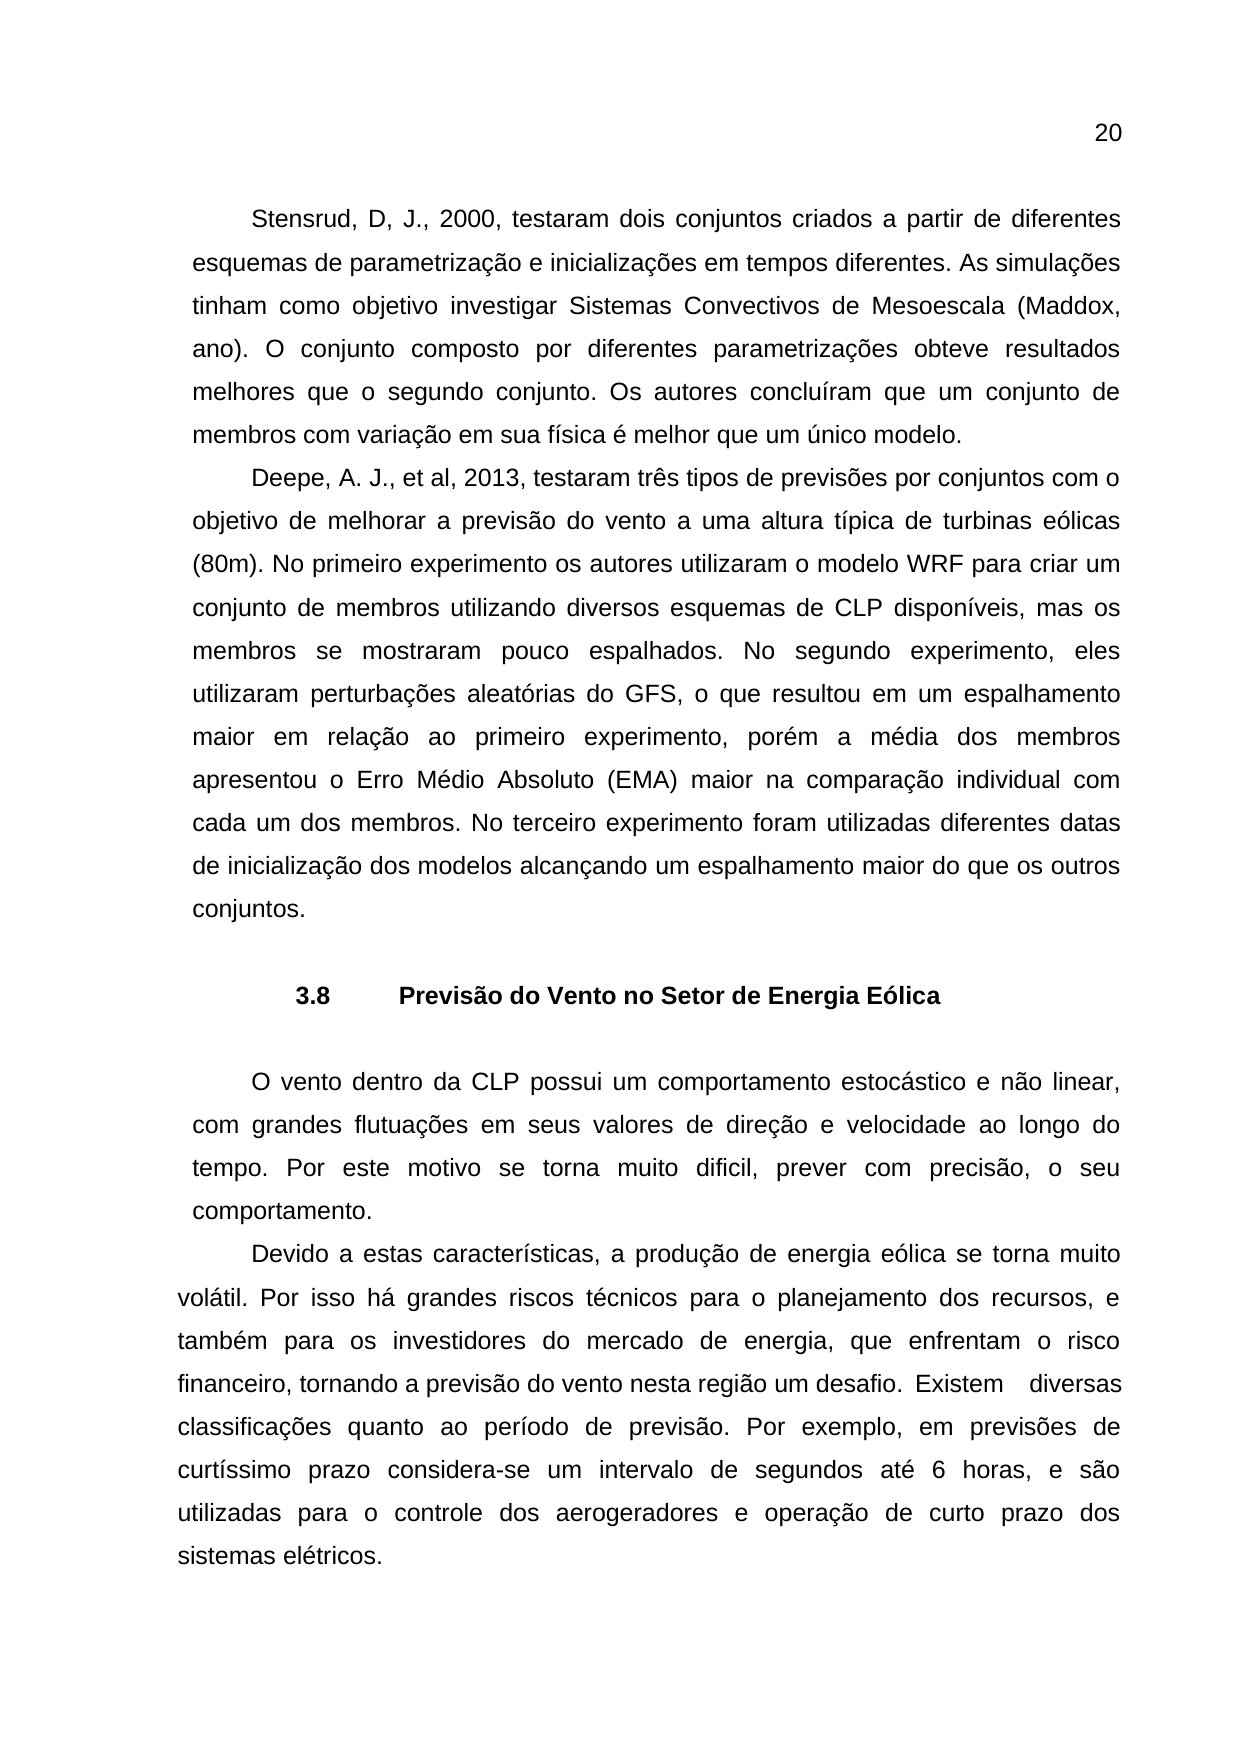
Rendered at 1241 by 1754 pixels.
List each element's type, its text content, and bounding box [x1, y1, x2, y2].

text O vento dentro da CLP possui um comportamento estocástico e não linear, com grandes flutuações em seus valores de direção e velocidade ao longo do tempo. Por este motivo se torna muito dificil, prever com precisão, o seu comportamento. [177, 1067, 1122, 1225]
subtitle Previsão do Vento no Setor de Energia Eólica [207, 981, 1122, 1009]
text Devido a estas características, a produção de energia eólica se torna muito volátil. Por isso há grandes riscos técnicos para o planejamento dos recursos, e também para os investidores do mercado de energia, que enfrentam o risco financeiro, tornando a previsão do vento nesta região um desafio. Existem diversas classificações quanto ao período de previsão. Por exemplo, em previsões de curtíssimo prazo considera-se um intervalo de segundos até 6 horas, e são utilizadas para o controle dos aerogeradores e operação de curto prazo dos sistemas elétricos. [177, 1239, 1122, 1570]
text Stensrud, D, J., 2000, testaram dois conjuntos criados a partir de diferentes esquemas de parametrização e inicializações em tempos diferentes. As simulações tinham como objetivo investigar Sistemas Convectivos de Mesoescala (Maddox, ano). O conjunto composto por diferentes parametrizações obteve resultados melhores que o segundo conjunto. Os autores concluíram que um conjunto de membros com variação em sua física é melhor que um único modelo. Deepe, A. J., et al, 2013, testaram três tipos de previsões por conjuntos com o objetivo de melhorar a previsão do vento a uma altura típica de turbinas eólicas (80m). No primeiro experimento os autores utilizaram o modelo WRF para criar um conjunto de membros utilizando diversos esquemas de CLP disponíveis, mas os membros se mostraram pouco espalhados. No segundo experimento, eles utilizaram perturbações aleatórias do GFS, o que resultou em um espalhamento maior em relação ao primeiro experimento, porém a média dos membros apresentou o Erro Médio Absoluto (EMA) maior na comparação individual com cada um dos membros. No terceiro experimento foram utilizadas diferentes datas de inicialização dos modelos alcançando um espalhamento maior do que os outros conjuntos. [177, 204, 1122, 923]
